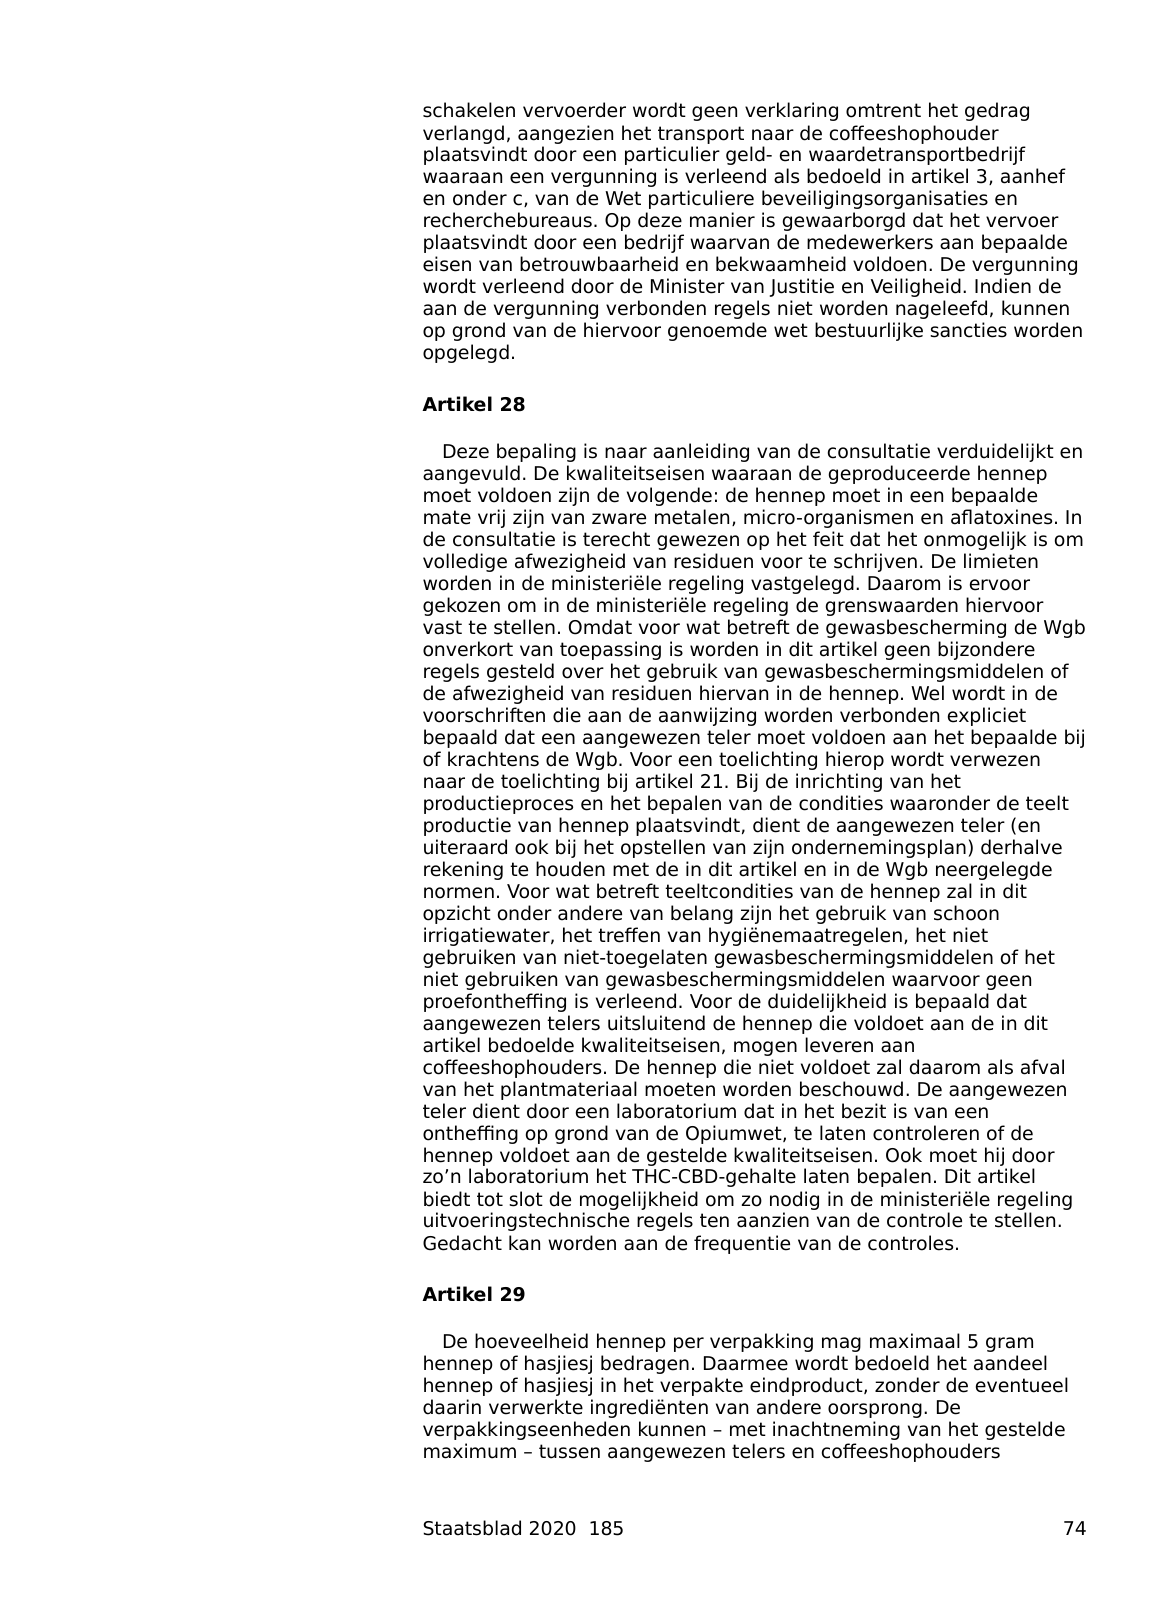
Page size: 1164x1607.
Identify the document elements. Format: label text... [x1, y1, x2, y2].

subtitle Artikel 28 [422, 394, 1087, 416]
text schakelen vervoerder wordt geen verklaring omtrent het gedrag verlangd, aangezien het transport naar de coffeeshophouder plaatsvindt door een particulier geld- en waardetransportbedrijf waaraan een vergunning is verleend als bedoeld in artikel 3, aanhef en onder c, van de Wet particuliere beveiligingsorganisaties en recherchebureaus. Op deze manier is gewaarborgd dat het vervoer plaatsvindt door een bedrijf waarvan de medewerkers aan bepaalde eisen van betrouwbaarheid en bekwaamheid voldoen. De vergunning wordt verleend door de Minister van Justitie en Veiligheid. Indien de aan de vergunning verbonden regels niet worden nageleefd, kunnen op grond van de hiervoor genoemde wet bestuurlijke sancties worden opgelegd. [422, 100, 1087, 364]
text Deze bepaling is naar aanleiding van de consultatie verduidelijkt en aangevuld. De kwaliteitseisen waaraan de geproduceerde hennep moet voldoen zijn de volgende: de hennep moet in een bepaalde mate vrij zijn van zware metalen, micro-organismen en aflatoxines. In de consultatie is terecht gewezen op het feit dat het onmogelijk is om volledige afwezigheid van residuen voor te schrijven. De limieten worden in de ministeriële regeling vastgelegd. Daarom is ervoor gekozen om in de ministeriële regeling de grenswaarden hiervoor vast te stellen. Omdat voor wat betreft de gewasbescherming de Wgb onverkort van toepassing is worden in dit artikel geen bijzondere regels gesteld over het gebruik van gewasbeschermingsmiddelen of de afwezigheid van residuen hiervan in de hennep. Wel wordt in de voorschriften die aan de aanwijzing worden verbonden expliciet bepaald dat een aangewezen teler moet voldoen aan het bepaalde bij of krachtens de Wgb. Voor een toelichting hierop wordt verwezen naar de toelichting bij artikel 21. Bij de inrichting van het productieproces en het bepalen van de condities waaronder de teelt productie van hennep plaatsvindt, dient de aangewezen teler (en uiteraard ook bij het opstellen van zijn ondernemingsplan) derhalve rekening te houden met de in dit artikel en in de Wgb neergelegde normen. Voor wat betreft teeltcondities van de hennep zal in dit opzicht onder andere van belang zijn het gebruik van schoon irrigatiewater, het treffen van hygiënemaatregelen, het niet gebruiken van niet-toegelaten gewasbeschermingsmiddelen of het niet gebruiken van gewasbeschermingsmiddelen waarvoor geen proefontheffing is verleend. Voor de duidelijkheid is bepaald dat aangewezen telers uitsluitend de hennep die voldoet aan de in dit artikel bedoelde kwaliteitseisen, mogen leveren aan coffeeshophouders. De hennep die niet voldoet zal daarom als afval van het plantmateriaal moeten worden beschouwd. De aangewezen teler dient door een laboratorium dat in het bezit is van een ontheffing op grond van de Opiumwet, te laten controleren of de hennep voldoet aan de gestelde kwaliteitseisen. Ook moet hij door zo’n laboratorium het THC-CBD-gehalte laten bepalen. Dit artikel biedt tot slot de mogelijkheid om zo nodig in de ministeriële regeling uitvoeringstechnische regels ten aanzien van de controle te stellen. Gedacht kan worden aan de frequentie van de controles. [422, 441, 1087, 1254]
text De hoeveelheid hennep per verpakking mag maximaal 5 gram hennep of hasjiesj bedragen. Daarmee wordt bedoeld het aandeel hennep of hasjiesj in het verpakte eindproduct, zonder de eventueel daarin verwerkte ingrediënten van andere oorsprong. De verpakkingseenheden kunnen – met inachtneming van het gestelde maximum – tussen aangewezen telers en coffeeshophouders [422, 1331, 1087, 1463]
subtitle Artikel 29 [422, 1284, 1087, 1306]
